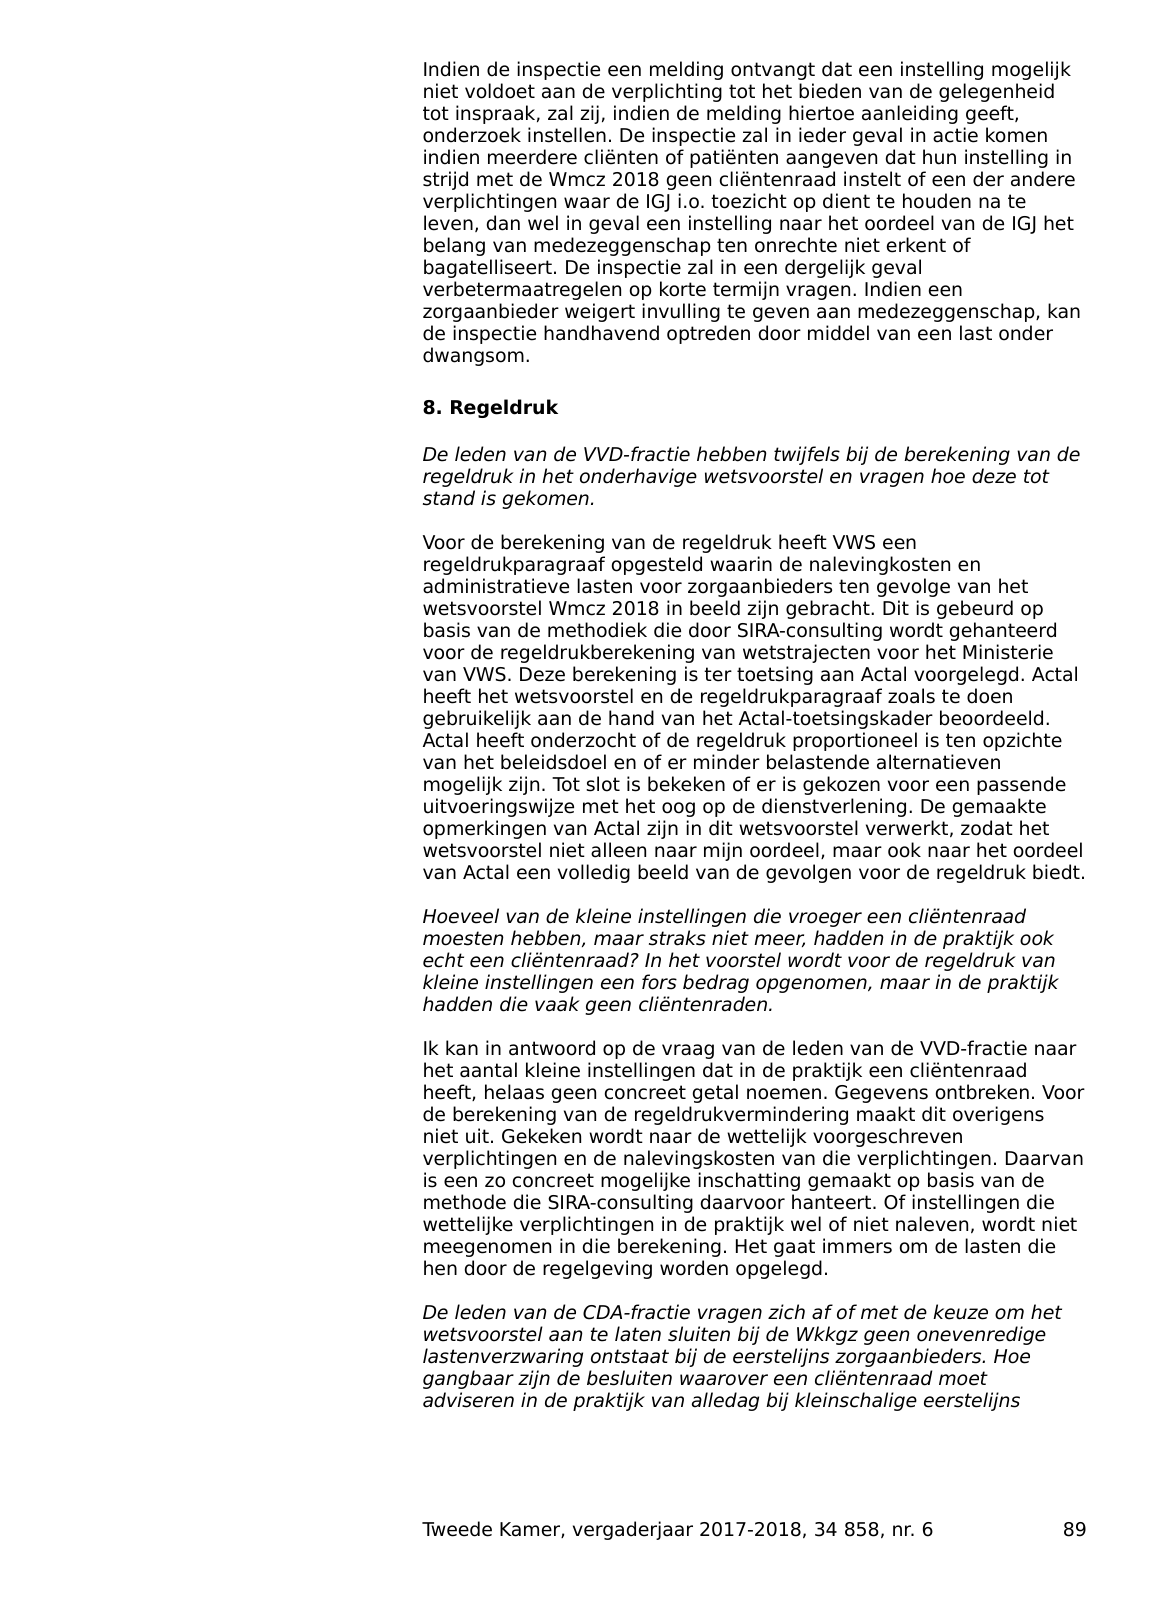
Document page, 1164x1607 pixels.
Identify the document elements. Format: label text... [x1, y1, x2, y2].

text Voor de berekening van de regeldruk heeft VWS een regeldrukparagraaf opgesteld waarin de nalevingkosten en administratieve lasten voor zorgaanbieders ten gevolge van het wetsvoorstel Wmcz 2018 in beeld zijn gebracht. Dit is gebeurd op basis van de methodiek die door SIRA-consulting wordt gehanteerd voor de regeldrukberekening van wetstrajecten voor het Ministerie van VWS. Deze berekening is ter toetsing aan Actal voorgelegd. Actal heeft het wetsvoorstel en de regeldrukparagraaf zoals te doen gebruikelijk aan de hand van het Actal-toetsingskader beoordeeld. Actal heeft onderzocht of de regeldruk proportioneel is ten opzichte van het beleidsdoel en of er minder belastende alternatieven mogelijk zijn. Tot slot is bekeken of er is gekozen voor een passende uitvoeringswijze met het oog op de dienstverlening. De gemaakte opmerkingen van Actal zijn in dit wetsvoorstel verwerkt, zodat het wetsvoorstel niet alleen naar mijn oordeel, maar ook naar het oordeel van Actal een volledig beeld van de gevolgen voor de regeldruk biedt. [422, 532, 1087, 883]
subtitle 8. Regeldruk [422, 397, 1087, 419]
text Ik kan in antwoord op de vraag van de leden van de VVD-fractie naar het aantal kleine instellingen dat in de praktijk een cliëntenraad heeft, helaas geen concreet getal noemen. Gegevens ontbreken. Voor de berekening van de regeldrukvermindering maakt dit overigens niet uit. Gekeken wordt naar de wettelijk voorgeschreven verplichtingen en de nalevingskosten van die verplichtingen. Daarvan is een zo concreet mogelijke inschatting gemaakt op basis van de methode die SIRA-consulting daarvoor hanteert. Of instellingen die wettelijke verplichtingen in de praktijk wel of niet naleven, wordt niet meegenomen in die berekening. Het gaat immers om de lasten die hen door de regelgeving worden opgelegd. [422, 1038, 1087, 1279]
text Hoeveel van de kleine instellingen die vroeger een cliëntenraad moesten hebben, maar straks niet meer, hadden in de praktijk ook echt een cliëntenraad? In het voorstel wordt voor de regeldruk van kleine instellingen een fors bedrag opgenomen, maar in de praktijk hadden die vaak geen cliëntenraden. [422, 906, 1087, 1016]
text De leden van de CDA-fractie vragen zich af of met de keuze om het wetsvoorstel aan te laten sluiten bij de Wkkgz geen onevenredige lastenverzwaring ontstaat bij de eerstelijns zorgaanbieders. Hoe gangbaar zijn de besluiten waarover een cliëntenraad moet adviseren in de praktijk van alledag bij kleinschalige eerstelijns [422, 1302, 1087, 1412]
text Indien de inspectie een melding ontvangt dat een instelling mogelijk niet voldoet aan de verplichting tot het bieden van de gelegenheid tot inspraak, zal zij, indien de melding hiertoe aanleiding geeft, onderzoek instellen. De inspectie zal in ieder geval in actie komen indien meerdere cliënten of patiënten aangeven dat hun instelling in strijd met de Wmcz 2018 geen cliëntenraad instelt of een der andere verplichtingen waar de IGJ i.o. toezicht op dient te houden na te leven, dan wel in geval een instelling naar het oordeel van de IGJ het belang van medezeggenschap ten onrechte niet erkent of bagatelliseert. De inspectie zal in een dergelijk geval verbetermaatregelen op korte termijn vragen. Indien een zorgaanbieder weigert invulling te geven aan medezeggenschap, kan de inspectie handhavend optreden door middel van een last onder dwangsom. [422, 59, 1087, 367]
text De leden van de VVD-fractie hebben twijfels bij de berekening van de regeldruk in het onderhavige wetsvoorstel en vragen hoe deze tot stand is gekomen. [422, 444, 1087, 510]
